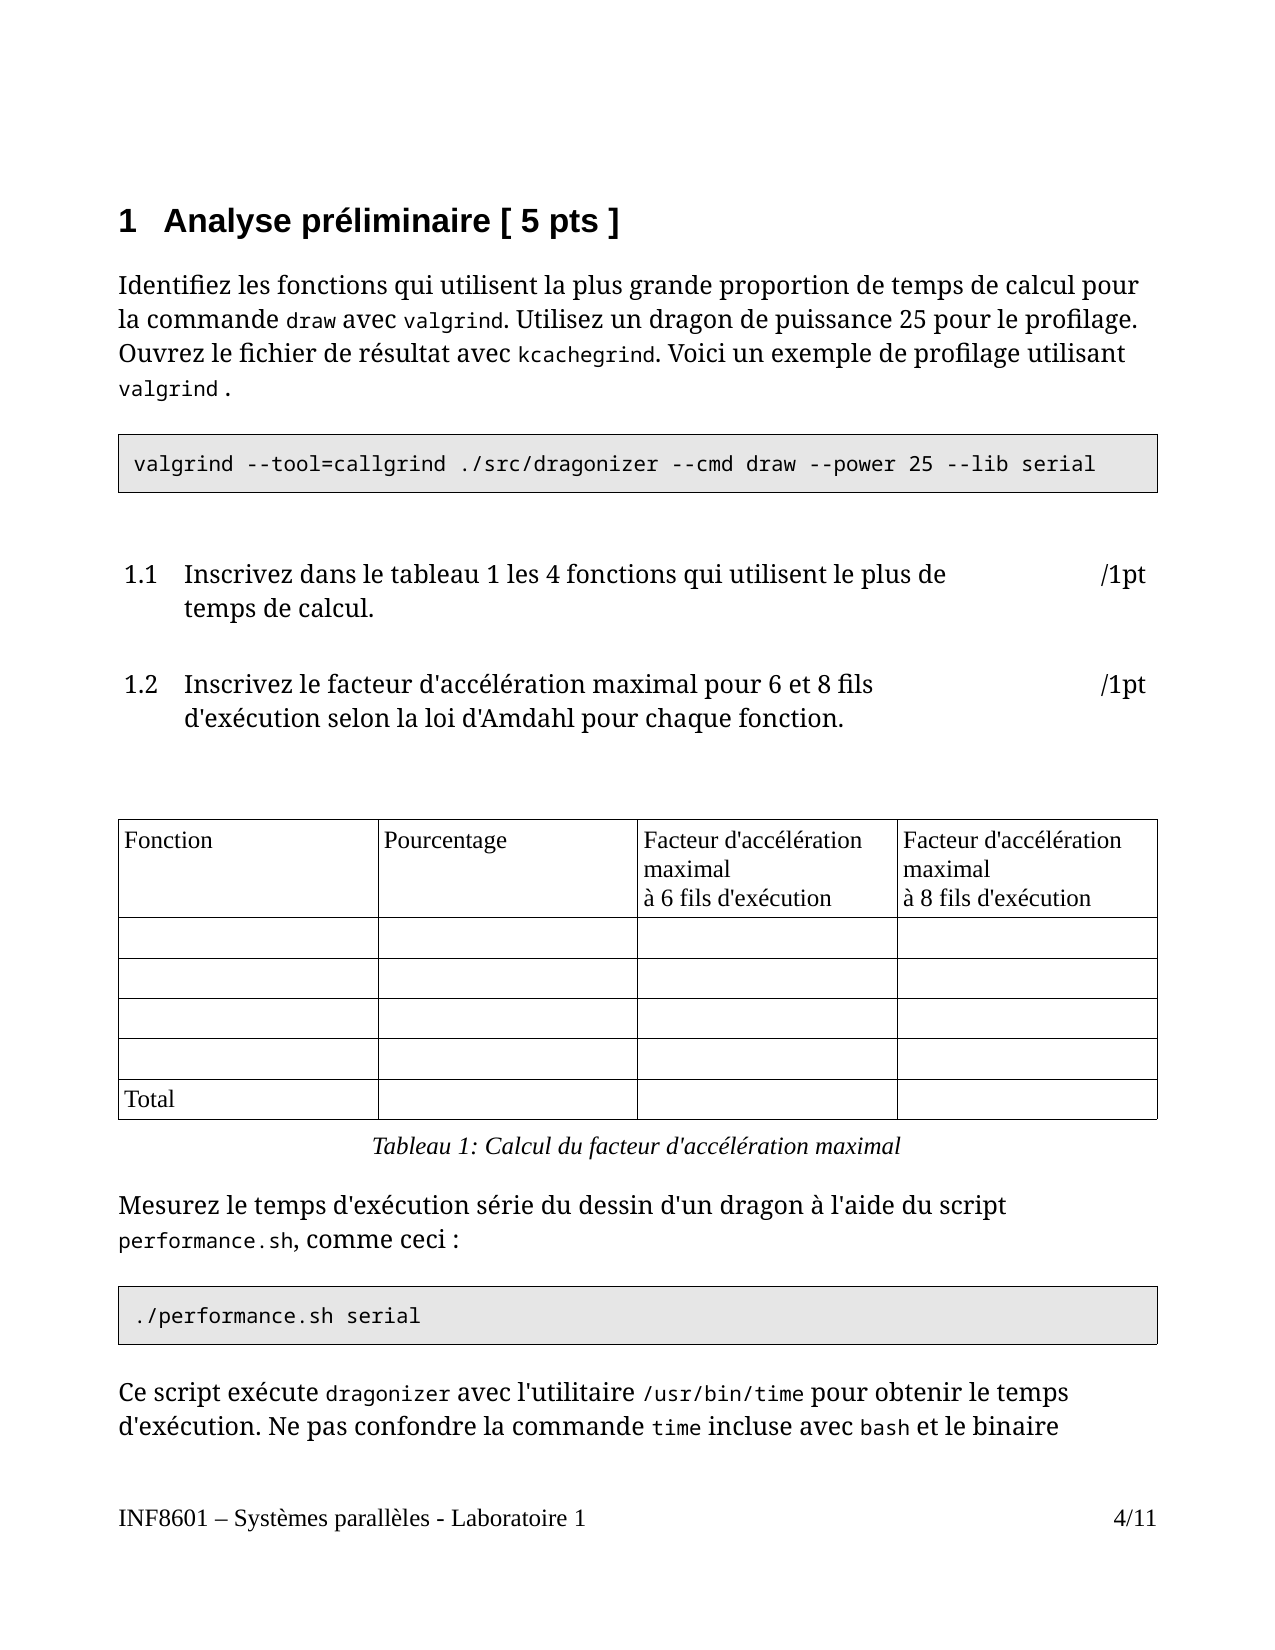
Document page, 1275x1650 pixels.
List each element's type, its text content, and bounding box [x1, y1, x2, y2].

table_cell [638, 959, 897, 998]
table_cell [638, 1080, 897, 1119]
table_header Facteur d'accélération maximal à 6 fils d'exécution [638, 820, 897, 917]
table_cell Inscrivez le facteur d'accélération maximal pour 6 et 8 fils d'exécution selon la loi d'Amdahl pour chaque fonction. [118, 646, 1019, 755]
table_cell [379, 959, 637, 998]
table_cell [379, 1039, 637, 1078]
table_cell [898, 959, 1157, 998]
table_cell [638, 999, 897, 1038]
table_cell [898, 1080, 1157, 1119]
table_cell [379, 918, 637, 957]
table_cell [119, 1039, 378, 1078]
text Ce script exécute dragonizer avec l'utilitaire /usr/bin/time pour obtenir le temps d'exécution. Ne pas confondre la commande time incluse avec bash et le binaire [118, 1374, 1157, 1442]
table_cell /1pt [1089, 646, 1157, 755]
table_cell [119, 999, 378, 1038]
table_cell [638, 918, 897, 957]
subtitle Analyse préliminaire [ 5 pts ] [118, 201, 1157, 240]
table_cell Total [119, 1080, 378, 1119]
text valgrind --tool=callgrind ./src/dragonizer --cmd draw --power 25 --lib serial [119, 435, 1157, 492]
table_cell [379, 1080, 637, 1119]
table_header [1020, 536, 1088, 646]
text ./performance.sh serial [119, 1287, 1157, 1344]
table_header Inscrivez dans le tableau 1 les 4 fonctions qui utilisent le plus de temps de calcul. [118, 536, 1019, 646]
table_cell [119, 959, 378, 998]
table_header /1pt [1089, 536, 1157, 646]
text Identifiez les fonctions qui utilisent la plus grande proportion de temps de calcul pour la commande draw avec valgrind. Utilisez un dragon de puissance 25 pour le profilage. Ouvrez le fichier de résultat avec kcachegrind. Voici un exemple de profilage utilisant valgrind . [118, 267, 1157, 404]
table_cell [898, 1039, 1157, 1078]
text Tableau 1: Calcul du facteur d'accélération maximal [118, 1131, 1157, 1160]
table_cell [898, 918, 1157, 957]
table_cell [379, 999, 637, 1038]
table_cell [898, 999, 1157, 1038]
table_header Fonction [119, 820, 378, 917]
table_cell [119, 918, 378, 957]
table_cell [638, 1039, 897, 1078]
text Mesurez le temps d'exécution série du dessin d'un dragon à l'aide du script performance.sh, comme ceci : [118, 1188, 1157, 1256]
table_cell [1020, 646, 1088, 755]
table_header Facteur d'accélération maximal à 8 fils d'exécution [898, 820, 1157, 917]
table_header Pourcentage [379, 820, 637, 917]
